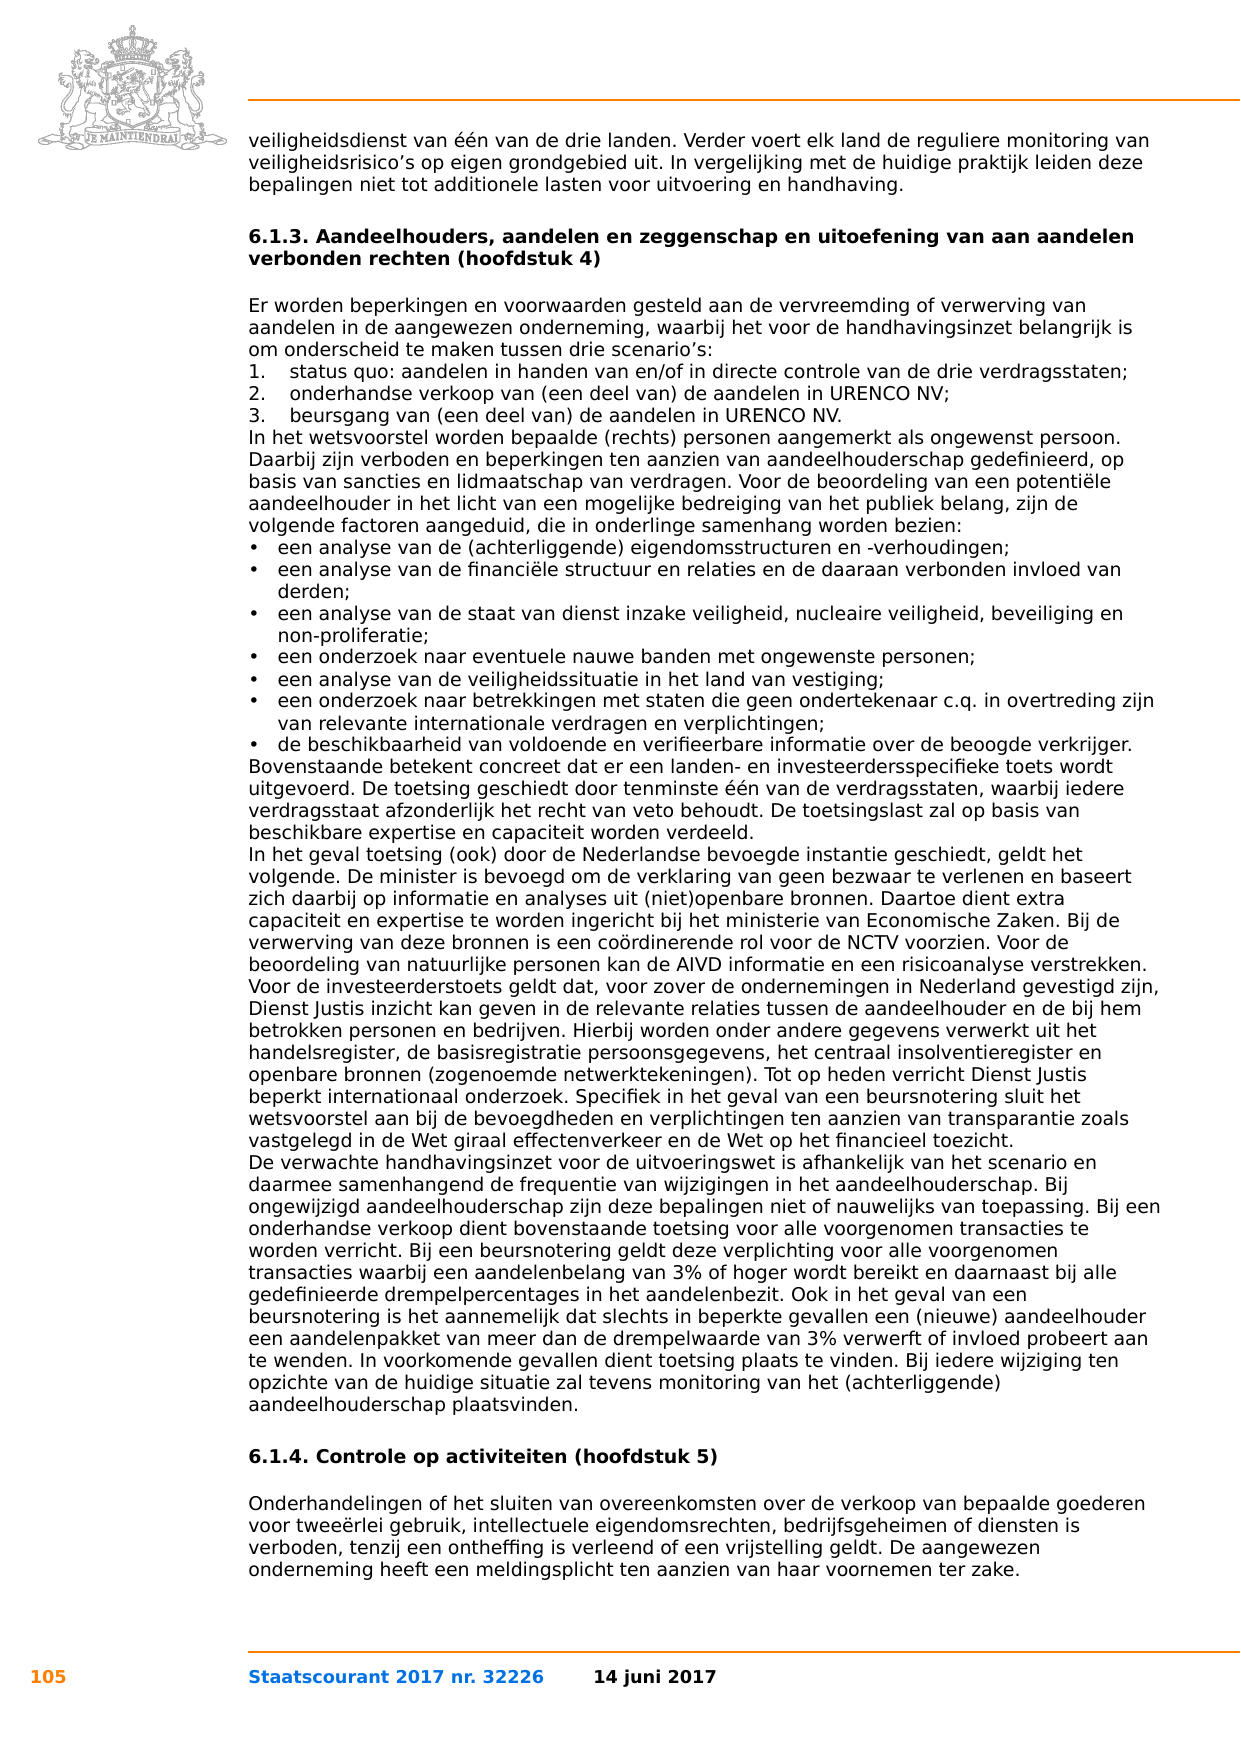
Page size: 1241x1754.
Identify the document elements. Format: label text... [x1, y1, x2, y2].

text • een analyse van de veiligheidssituatie in het land van vestiging; [248, 668, 1163, 690]
subtitle 6.1.3. Aandeelhouders, aandelen en zeggenschap en uitoefening van aan aandelen verbonden rechten (hoofdstuk 4) [248, 226, 1163, 270]
text 1. status quo: aandelen in handen van en/of in directe controle van de drie verdragsstaten; [248, 361, 1163, 383]
text • een analyse van de staat van dienst inzake veiligheid, nucleaire veiligheid, beveiliging en non-proliferatie; [248, 602, 1163, 646]
text De verwachte handhavingsinzet voor de uitvoeringswet is afhankelijk van het scenario en daarmee samenhangend de frequentie van wijzigingen in het aandeelhouderschap. Bij ongewijzigd aandeelhouderschap zijn deze bepalingen niet of nauwelijks van toepassing. Bij een onderhandse verkoop dient bovenstaande toetsing voor alle voorgenomen transacties te worden verricht. Bij een beursnotering geldt deze verplichting voor alle voorgenomen transacties waarbij een aandelenbelang van 3% of hoger wordt bereikt en daarnaast bij alle gedefinieerde drempelpercentages in het aandelenbezit. Ook in het geval van een beursnotering is het aannemelijk dat slechts in beperkte gevallen een (nieuwe) aandeelhouder een aandelenpakket van meer dan de drempelwaarde van 3% verwerft of invloed probeert aan te wenden. In voorkomende gevallen dient toetsing plaats te vinden. Bij iedere wijziging ten opzichte van de huidige situatie zal tevens monitoring van het (achterliggende) aandeelhouderschap plaatsvinden. [248, 1152, 1163, 1416]
text Onderhandelingen of het sluiten van overeenkomsten over de verkoop van bepaalde goederen voor tweeërlei gebruik, intellectuele eigendomsrechten, bedrijfsgeheimen of diensten is verboden, tenzij een ontheffing is verleend of een vrijstelling geldt. De aangewezen onderneming heeft een meldingsplicht ten aanzien van haar voornemen ter zake. [248, 1493, 1163, 1581]
text Er worden beperkingen en voorwaarden gesteld aan de vervreemding of verwerving van aandelen in de aangewezen onderneming, waarbij het voor de handhavingsinzet belangrijk is om onderscheid te maken tussen drie scenario’s: [248, 295, 1163, 361]
text veiligheidsdienst van één van de drie landen. Verder voert elk land de reguliere monitoring van veiligheidsrisico’s op eigen grondgebied uit. In vergelijking met de huidige praktijk leiden deze bepalingen niet tot additionele lasten voor uitvoering en handhaving. [248, 130, 1163, 196]
text • een onderzoek naar betrekkingen met staten die geen ondertekenaar c.q. in overtreding zijn van relevante internationale verdragen en verplichtingen; [248, 690, 1163, 734]
text Bovenstaande betekent concreet dat er een landen- en investeerdersspecifieke toets wordt uitgevoerd. De toetsing geschiedt door tenminste één van de verdragsstaten, waarbij iedere verdragsstaat afzonderlijk het recht van veto behoudt. De toetsingslast zal op basis van beschikbare expertise en capaciteit worden verdeeld. [248, 756, 1163, 844]
text In het wetsvoorstel worden bepaalde (rechts) personen aangemerkt als ongewenst persoon. Daarbij zijn verboden en beperkingen ten aanzien van aandeelhouderschap gedefinieerd, op basis van sancties en lidmaatschap van verdragen. Voor de beoordeling van een potentiële aandeelhouder in het licht van een mogelijke bedreiging van het publiek belang, zijn de volgende factoren aangeduid, die in onderlinge samenhang worden bezien: [248, 427, 1163, 537]
text 3. beursgang van (een deel van) de aandelen in URENCO NV. [248, 405, 1163, 427]
text • een onderzoek naar eventuele nauwe banden met ongewenste personen; [248, 646, 1163, 668]
text • een analyse van de financiële structuur en relaties en de daaraan verbonden invloed van derden; [248, 558, 1163, 602]
text 2. onderhandse verkoop van (een deel van) de aandelen in URENCO NV; [248, 383, 1163, 405]
picture [38, 25, 227, 150]
text • de beschikbaarheid van voldoende en verifieerbare informatie over de beoogde verkrijger. [248, 734, 1163, 756]
text • een analyse van de (achterliggende) eigendomsstructuren en -verhoudingen; [248, 537, 1163, 558]
subtitle 6.1.4. Controle op activiteiten (hoofdstuk 5) [248, 1446, 1163, 1468]
text In het geval toetsing (ook) door de Nederlandse bevoegde instantie geschiedt, geldt het volgende. De minister is bevoegd om de verklaring van geen bezwaar te verlenen en baseert zich daarbij op informatie en analyses uit (niet)openbare bronnen. Daartoe dient extra capaciteit en expertise te worden ingericht bij het ministerie van Economische Zaken. Bij de verwerving van deze bronnen is een coördinerende rol voor de NCTV voorzien. Voor de beoordeling van natuurlijke personen kan de AIVD informatie en een risicoanalyse verstrekken. Voor de investeerderstoets geldt dat, voor zover de ondernemingen in Nederland gevestigd zijn, Dienst Justis inzicht kan geven in de relevante relaties tussen de aandeelhouder en de bij hem betrokken personen en bedrijven. Hierbij worden onder andere gegevens verwerkt uit het handelsregister, de basisregistratie persoonsgegevens, het centraal insolventieregister en openbare bronnen (zogenoemde netwerktekeningen). Tot op heden verricht Dienst Justis beperkt internationaal onderzoek. Specifiek in het geval van een beursnotering sluit het wetsvoorstel aan bij de bevoegdheden en verplichtingen ten aanzien van transparantie zoals vastgelegd in de Wet giraal effectenverkeer en de Wet op het financieel toezicht. [248, 844, 1163, 1152]
